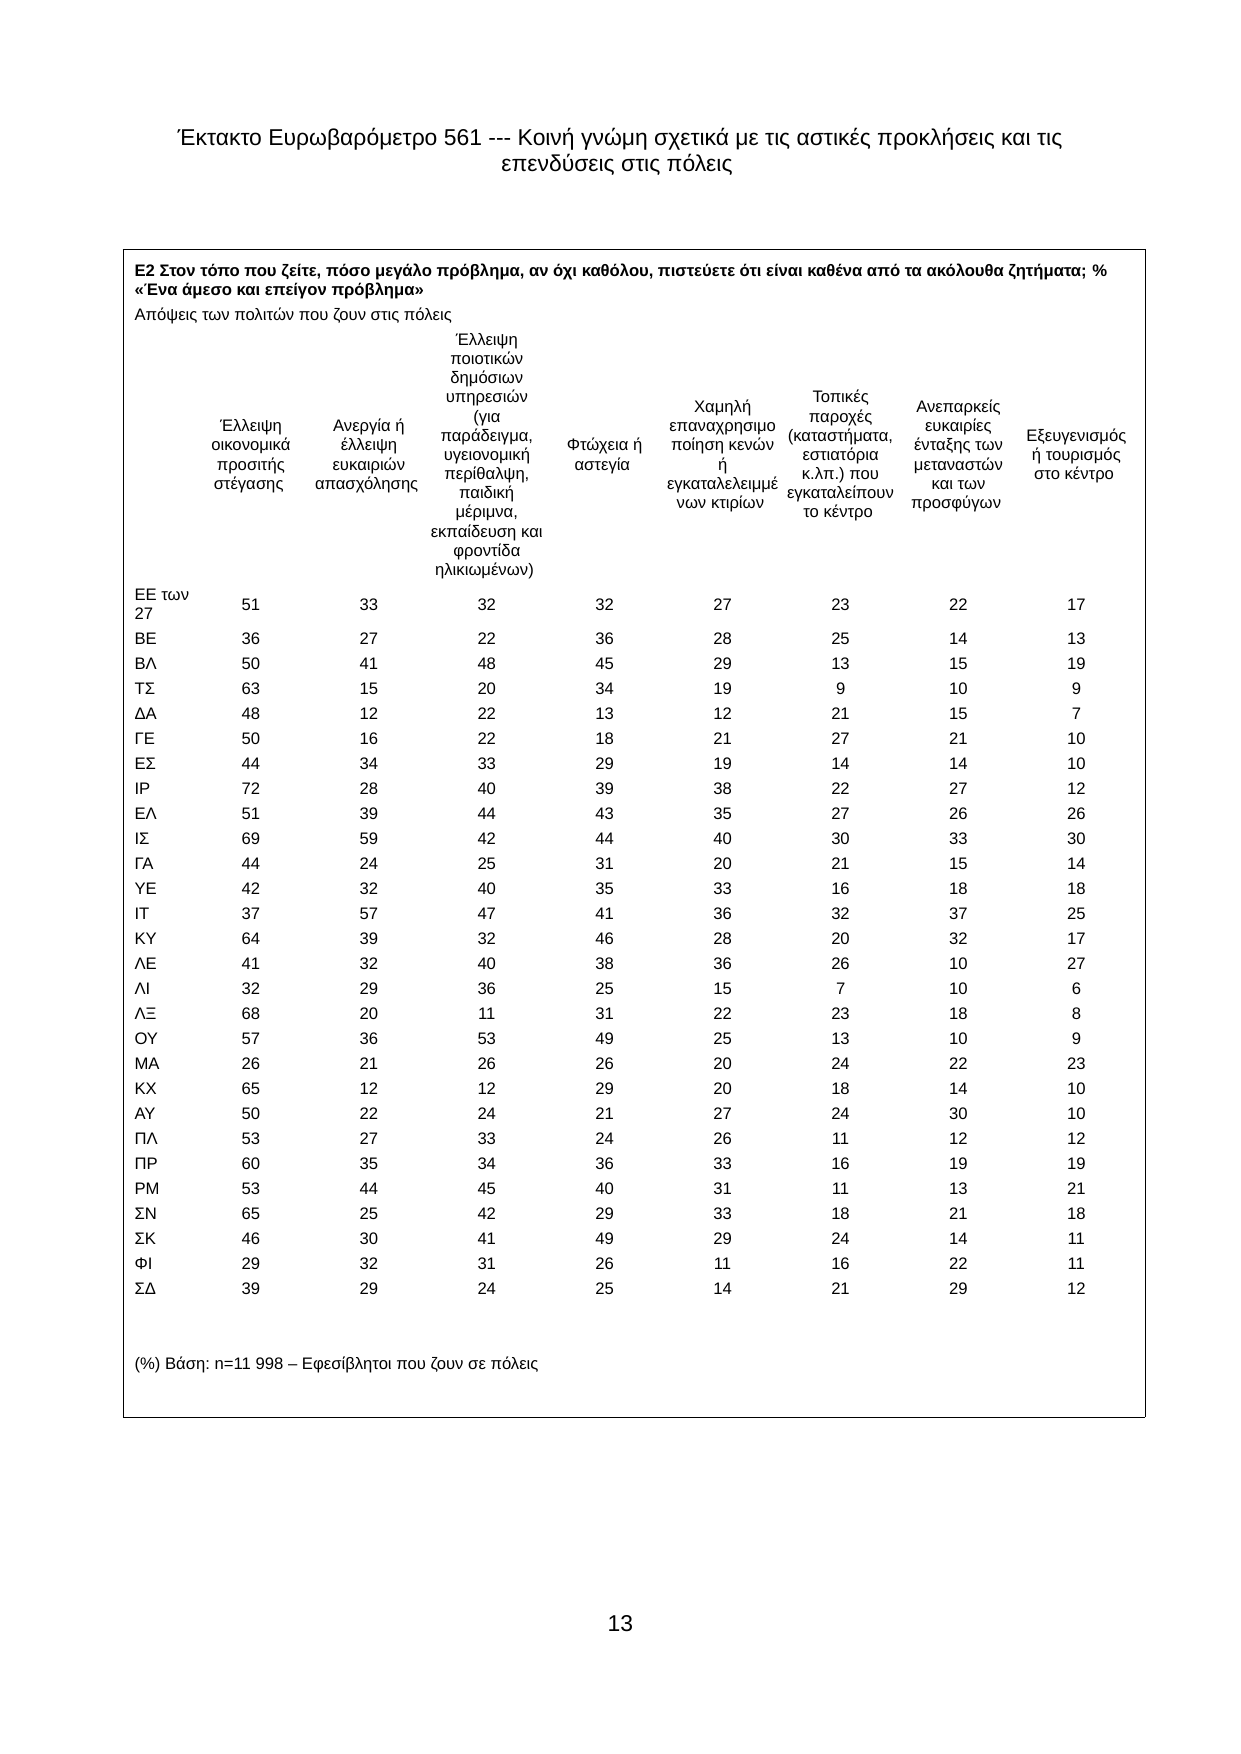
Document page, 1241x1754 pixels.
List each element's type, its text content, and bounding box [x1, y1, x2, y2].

table_cell 15 [899, 701, 1017, 726]
table_cell Απόψεις των πολιτών που ζουν στις πόλεις [131, 302, 1135, 327]
table_cell 39 [192, 1276, 310, 1301]
table_cell 36 [664, 901, 781, 926]
table_cell 23 [1017, 1051, 1135, 1076]
table_cell 10 [899, 951, 1017, 976]
table_cell 16 [310, 726, 428, 751]
table_cell 27 [781, 726, 899, 751]
table_cell 50 [192, 651, 310, 676]
table_cell 51 [192, 582, 310, 626]
table_cell 30 [310, 1226, 428, 1251]
table_cell 28 [664, 926, 781, 951]
table_cell ΥΕ [131, 876, 192, 901]
table_cell ΛΙ [131, 976, 192, 1001]
table_cell 36 [310, 1026, 428, 1051]
table_cell ΒΛ [131, 651, 192, 676]
table_cell 28 [310, 776, 428, 801]
table_cell ΠΛ [131, 1126, 192, 1151]
table_cell ΕΣ [131, 751, 192, 776]
table_cell 27 [664, 582, 781, 626]
table_cell 22 [899, 1251, 1017, 1276]
table_cell 22 [899, 582, 1017, 626]
table_cell 27 [899, 776, 1017, 801]
table_cell 40 [546, 1176, 663, 1201]
table_cell 14 [899, 1226, 1017, 1251]
table_cell 7 [781, 976, 899, 1001]
table_cell 22 [428, 626, 546, 651]
table_cell 33 [428, 751, 546, 776]
table_cell 35 [546, 876, 663, 901]
table_cell 29 [310, 1276, 428, 1301]
table_cell 44 [428, 801, 546, 826]
table_cell 26 [1017, 801, 1135, 826]
table_cell ΟΥ [131, 1026, 192, 1051]
table_cell Ανεπαρκείς ευκαιρίες ένταξης των μεταναστών και των προσφύγων [899, 327, 1017, 582]
table_cell 48 [428, 651, 546, 676]
table_cell 40 [428, 951, 546, 976]
table_cell 32 [310, 876, 428, 901]
table_cell 34 [310, 751, 428, 776]
table_cell 14 [781, 751, 899, 776]
table_cell ΣΝ [131, 1201, 192, 1226]
table_cell 20 [781, 926, 899, 951]
table_cell 14 [899, 626, 1017, 651]
table_cell 36 [546, 1151, 663, 1176]
table_cell 30 [781, 826, 899, 851]
table_cell 46 [192, 1226, 310, 1251]
table_cell 9 [1017, 676, 1135, 701]
table_cell 19 [664, 676, 781, 701]
table_cell 32 [428, 582, 546, 626]
table_cell 59 [310, 826, 428, 851]
table_cell 53 [428, 1026, 546, 1051]
table_cell 12 [310, 1076, 428, 1101]
table_cell ΓΕ [131, 726, 192, 751]
table_cell 51 [192, 801, 310, 826]
table_cell 27 [664, 1101, 781, 1126]
table_cell 10 [1017, 1076, 1135, 1101]
table_cell (%) Βάση: n=11 998 – Εφεσίβλητοι που ζουν σε πόλεις [131, 1351, 1135, 1376]
table_cell [428, 1301, 546, 1326]
table_cell 18 [1017, 1201, 1135, 1226]
table_cell 41 [546, 901, 663, 926]
table_cell 20 [310, 1001, 428, 1026]
table_cell 40 [428, 876, 546, 901]
table_cell 36 [428, 976, 546, 1001]
table_cell 29 [664, 651, 781, 676]
table_cell [546, 1301, 663, 1326]
table_cell 21 [899, 726, 1017, 751]
table_cell ΤΣ [131, 676, 192, 701]
table_cell 31 [428, 1251, 546, 1276]
table_cell 39 [546, 776, 663, 801]
table_cell 33 [664, 876, 781, 901]
table_cell 68 [192, 1001, 310, 1026]
table_cell 29 [546, 751, 663, 776]
table_cell 15 [664, 976, 781, 1001]
table_cell 42 [192, 876, 310, 901]
table_cell [131, 327, 192, 582]
table_cell 26 [899, 801, 1017, 826]
table_cell 47 [428, 901, 546, 926]
table_cell Τοπικές παροχές (καταστήματα, εστιατόρια κ.λπ.) που εγκαταλείπουν το κέντρο [781, 327, 899, 582]
table_cell 21 [1017, 1176, 1135, 1201]
table_cell 21 [899, 1201, 1017, 1226]
table_cell 41 [192, 951, 310, 976]
table_cell ΛΕ [131, 951, 192, 976]
table_cell 45 [428, 1176, 546, 1201]
table_cell 34 [546, 676, 663, 701]
table_cell 14 [664, 1276, 781, 1301]
table_cell ΛΞ [131, 1001, 192, 1026]
table_cell 26 [428, 1051, 546, 1076]
table_cell 31 [546, 851, 663, 876]
table_cell 53 [192, 1176, 310, 1201]
table_cell ΑΥ [131, 1101, 192, 1126]
table_cell 41 [310, 651, 428, 676]
table_cell 25 [546, 1276, 663, 1301]
table_cell 49 [546, 1226, 663, 1251]
table_cell 30 [899, 1101, 1017, 1126]
table_cell Φτώχεια ή αστεγία [546, 327, 663, 582]
table_cell 12 [664, 701, 781, 726]
table_cell 24 [428, 1101, 546, 1126]
table_cell 8 [1017, 1001, 1135, 1026]
table_cell 11 [664, 1251, 781, 1276]
table_cell 44 [310, 1176, 428, 1201]
table_cell [131, 1326, 1135, 1351]
table_cell 11 [428, 1001, 546, 1026]
table_cell [1017, 1301, 1135, 1326]
table_cell ΕΛ [131, 801, 192, 826]
table_cell 26 [781, 951, 899, 976]
table_cell 29 [546, 1201, 663, 1226]
table_cell 33 [310, 582, 428, 626]
table_cell 29 [546, 1076, 663, 1101]
table_cell 24 [546, 1126, 663, 1151]
table_cell ΕΕ των 27 [131, 582, 192, 626]
table_cell 12 [428, 1076, 546, 1101]
table_cell 20 [664, 1051, 781, 1076]
table_cell [131, 1301, 192, 1326]
table_cell 44 [192, 851, 310, 876]
table_cell 69 [192, 826, 310, 851]
table_cell 18 [781, 1076, 899, 1101]
table_cell Χαμηλή επαναχρησιμοποίηση κενών ή εγκαταλελειμμένων κτιρίων [664, 327, 781, 582]
table_cell 11 [1017, 1226, 1135, 1251]
table_cell ΚΥ [131, 926, 192, 951]
table_cell ΔΑ [131, 701, 192, 726]
table_cell 20 [664, 851, 781, 876]
table_cell 13 [1017, 626, 1135, 651]
table_cell 35 [310, 1151, 428, 1176]
table_cell 21 [546, 1101, 663, 1126]
table_cell 25 [664, 1026, 781, 1051]
table_cell 15 [899, 651, 1017, 676]
table_cell 31 [546, 1001, 663, 1026]
table_cell 20 [428, 676, 546, 701]
table_cell 7 [1017, 701, 1135, 726]
table_cell 50 [192, 1101, 310, 1126]
table_cell 10 [1017, 751, 1135, 776]
table_cell 18 [781, 1201, 899, 1226]
table_cell ΦΙ [131, 1251, 192, 1276]
table_header Ε2 Στον τόπο που ζείτε, πόσο μεγάλο πρόβλημα, αν όχι καθόλου, πιστεύετε ότι είναι καθένα από τα ακόλουθα ζητήματα; % «Ένα άμεσο και επείγον πρόβλημα» [131, 258, 1135, 302]
table_cell 17 [1017, 582, 1135, 626]
table_cell 9 [781, 676, 899, 701]
table_cell 23 [781, 1001, 899, 1026]
table_cell 16 [781, 876, 899, 901]
table_cell ΓΑ [131, 851, 192, 876]
table_cell 24 [781, 1226, 899, 1251]
table_cell [664, 1301, 781, 1326]
table_cell ΣΚ [131, 1226, 192, 1251]
table_cell ΜΑ [131, 1051, 192, 1076]
table_cell 35 [664, 801, 781, 826]
table_cell 6 [1017, 976, 1135, 1001]
table_cell 11 [781, 1126, 899, 1151]
table_cell 37 [192, 901, 310, 926]
table_cell Έλλειψη οικονομικά προσιτής στέγασης [192, 327, 310, 582]
table_cell 60 [192, 1151, 310, 1176]
table_cell 12 [1017, 1276, 1135, 1301]
table_cell 12 [899, 1126, 1017, 1151]
table_cell 15 [310, 676, 428, 701]
table_cell 18 [546, 726, 663, 751]
table_cell ΠΡ [131, 1151, 192, 1176]
table_cell 27 [310, 626, 428, 651]
table_cell 25 [781, 626, 899, 651]
table_cell 30 [1017, 826, 1135, 851]
table_cell 24 [310, 851, 428, 876]
table_cell 40 [664, 826, 781, 851]
table_cell 25 [428, 851, 546, 876]
table_cell 16 [781, 1251, 899, 1276]
table_cell 32 [781, 901, 899, 926]
table_cell 65 [192, 1076, 310, 1101]
table_cell Έλλειψη ποιοτικών δημόσιων υπηρεσιών (για παράδειγμα, υγειονομική περίθαλψη, παιδική μέριμνα, εκπαίδευση και φροντίδα ηλικιωμένων) [428, 327, 546, 582]
table_cell 15 [899, 851, 1017, 876]
table_cell 33 [428, 1126, 546, 1151]
table_cell 18 [1017, 876, 1135, 901]
table_cell 18 [899, 876, 1017, 901]
table_cell 25 [546, 976, 663, 1001]
table_cell 50 [192, 726, 310, 751]
table_cell 29 [310, 976, 428, 1001]
table_cell 32 [310, 951, 428, 976]
table_cell 10 [899, 676, 1017, 701]
table_cell 13 [546, 701, 663, 726]
table_cell 11 [781, 1176, 899, 1201]
table_cell 24 [781, 1101, 899, 1126]
table_cell 29 [664, 1226, 781, 1251]
table_cell 12 [310, 701, 428, 726]
table_cell 44 [192, 751, 310, 776]
table_cell 27 [781, 801, 899, 826]
table_cell 32 [310, 1251, 428, 1276]
table_cell 41 [428, 1226, 546, 1251]
table_cell 21 [781, 851, 899, 876]
table_cell 26 [546, 1051, 663, 1076]
table_cell 19 [1017, 1151, 1135, 1176]
table_cell ΣΔ [131, 1276, 192, 1301]
table_cell [310, 1301, 428, 1326]
table_cell 10 [1017, 1101, 1135, 1126]
table_cell 57 [310, 901, 428, 926]
table_cell 28 [664, 626, 781, 651]
table_cell 10 [1017, 726, 1135, 751]
table_cell ΒΕ [131, 626, 192, 651]
table_cell 24 [428, 1276, 546, 1301]
table_cell 14 [899, 751, 1017, 776]
table_cell 22 [664, 1001, 781, 1026]
table_cell 21 [781, 701, 899, 726]
table_cell 21 [664, 726, 781, 751]
table_cell 42 [428, 826, 546, 851]
table_cell 46 [546, 926, 663, 951]
table_cell 26 [664, 1126, 781, 1151]
table_cell 22 [428, 726, 546, 751]
table_cell 22 [428, 701, 546, 726]
table_cell 48 [192, 701, 310, 726]
table_cell 21 [781, 1276, 899, 1301]
table_cell 23 [781, 582, 899, 626]
table_cell 26 [192, 1051, 310, 1076]
table_cell Εξευγενισμός ή τουρισμός στο κέντρο [1017, 327, 1135, 582]
table_cell 33 [899, 826, 1017, 851]
table_cell 29 [899, 1276, 1017, 1301]
table_cell 65 [192, 1201, 310, 1226]
table_cell 11 [1017, 1251, 1135, 1276]
table_cell 22 [310, 1101, 428, 1126]
table_cell 33 [664, 1151, 781, 1176]
table_cell 26 [546, 1251, 663, 1276]
table_cell 38 [546, 951, 663, 976]
table_cell 29 [192, 1251, 310, 1276]
table_cell 13 [781, 651, 899, 676]
table_cell 36 [192, 626, 310, 651]
table_cell 14 [1017, 851, 1135, 876]
table_cell 16 [781, 1151, 899, 1176]
table_cell 10 [899, 976, 1017, 1001]
table_cell 45 [546, 651, 663, 676]
table_cell 13 [781, 1026, 899, 1051]
table_cell 10 [899, 1026, 1017, 1051]
table_cell 25 [1017, 901, 1135, 926]
table_cell 32 [192, 976, 310, 1001]
table_cell ΙΡ [131, 776, 192, 801]
table_cell 27 [1017, 951, 1135, 976]
table_cell 39 [310, 801, 428, 826]
table_cell 37 [899, 901, 1017, 926]
table_cell 38 [664, 776, 781, 801]
table_cell 42 [428, 1201, 546, 1226]
table_cell Ανεργία ή έλλειψη ευκαιριών απασχόλησης [310, 327, 428, 582]
table_cell 43 [546, 801, 663, 826]
table_cell 64 [192, 926, 310, 951]
table_cell 19 [1017, 651, 1135, 676]
table_cell ΙΣ [131, 826, 192, 851]
table_cell 72 [192, 776, 310, 801]
table_cell 32 [899, 926, 1017, 951]
table_cell 36 [546, 626, 663, 651]
table_cell 63 [192, 676, 310, 701]
table_cell 57 [192, 1026, 310, 1051]
table_cell 19 [664, 751, 781, 776]
table_cell ΙΤ [131, 901, 192, 926]
table_cell 32 [428, 926, 546, 951]
table_cell 17 [1017, 926, 1135, 951]
table_cell 40 [428, 776, 546, 801]
table_cell 44 [546, 826, 663, 851]
table_cell 31 [664, 1176, 781, 1201]
table_cell 12 [1017, 1126, 1135, 1151]
table_cell 25 [310, 1201, 428, 1226]
table_cell [192, 1301, 310, 1326]
table_cell 53 [192, 1126, 310, 1151]
table_cell 49 [546, 1026, 663, 1051]
table_cell [899, 1301, 1017, 1326]
table_cell 12 [1017, 776, 1135, 801]
table_cell 27 [310, 1126, 428, 1151]
table_cell 39 [310, 926, 428, 951]
table_cell 20 [664, 1076, 781, 1101]
table_cell 21 [310, 1051, 428, 1076]
table_cell 32 [546, 582, 663, 626]
table_cell ΡΜ [131, 1176, 192, 1201]
table_cell 19 [899, 1151, 1017, 1176]
table_cell 24 [781, 1051, 899, 1076]
table_cell 34 [428, 1151, 546, 1176]
table_cell 13 [899, 1176, 1017, 1201]
table_cell 14 [899, 1076, 1017, 1101]
table_cell [781, 1301, 899, 1326]
table_cell 36 [664, 951, 781, 976]
table_cell 22 [899, 1051, 1017, 1076]
table_cell 22 [781, 776, 899, 801]
table_cell 18 [899, 1001, 1017, 1026]
table_cell 9 [1017, 1026, 1135, 1051]
table_cell 33 [664, 1201, 781, 1226]
table_cell ΚΧ [131, 1076, 192, 1101]
